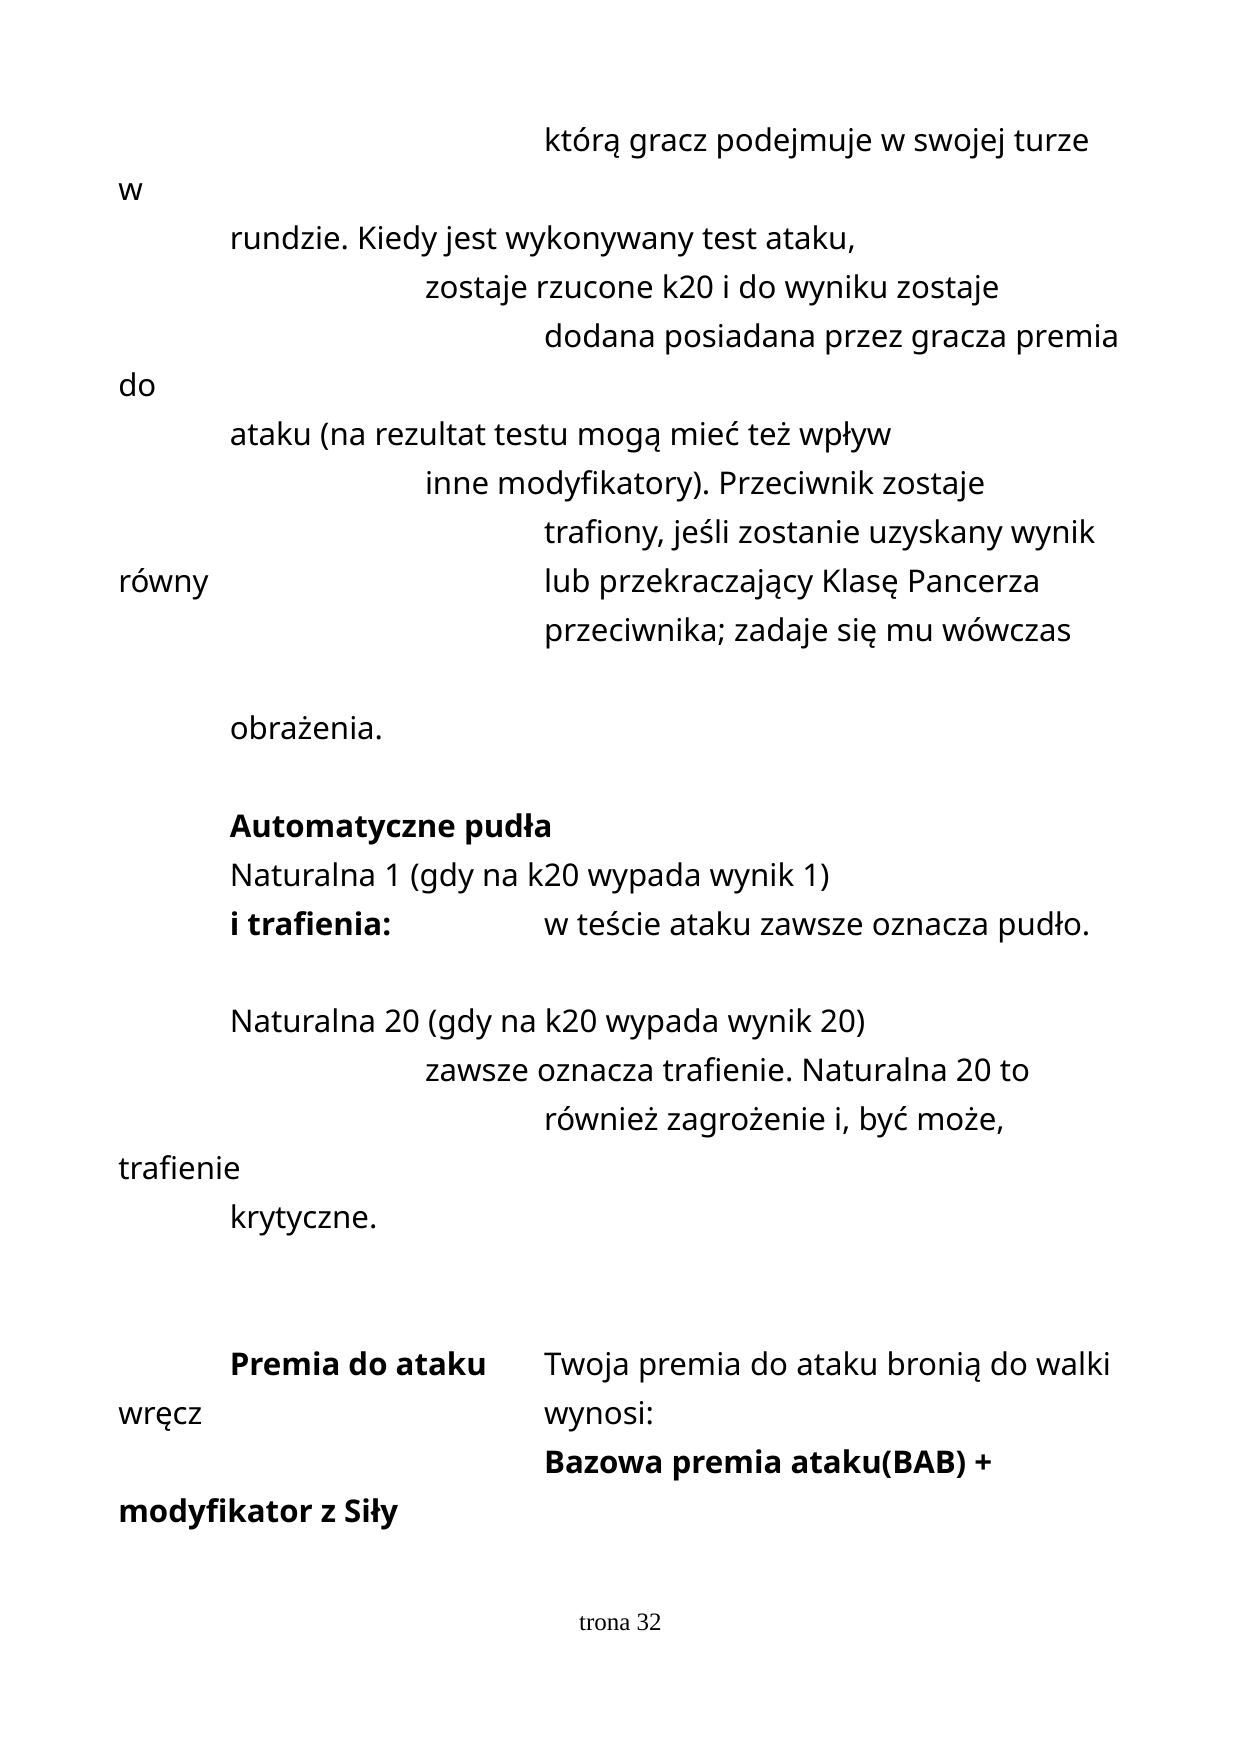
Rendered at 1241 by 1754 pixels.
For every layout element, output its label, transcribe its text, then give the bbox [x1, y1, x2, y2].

text którą gracz podejmuje w swojej turze w rundzie. Kiedy jest wykonywany test ataku, zostaje rzucone k20 i do wyniku zostaje dodana posiadana przez gracza premia do ataku (na rezultat testu mogą mieć też wpływ inne modyfikatory). Przeciwnik zostaje trafiony, jeśli zostanie uzyskany wynik równy lub przekraczający Klasę Pancerza przeciwnika; zadaje się mu wówczas obrażenia. [118, 118, 1122, 748]
text Premia do ataku Twoja premia do ataku bronią do walki wręcz wynosi: Bazowa premia ataku(BAB) + modyfikator z Siły [118, 1342, 1122, 1532]
text Automatyczne pudła Naturalna 1 (gdy na k20 wypada wynik 1) i trafienia: w teście ataku zawsze oznacza pudło. Naturalna 20 (gdy na k20 wypada wynik 20) zawsze oznacza trafienie. Naturalna 20 to również zagrożenie i, być może, trafienie krytyczne. [118, 803, 1122, 1238]
